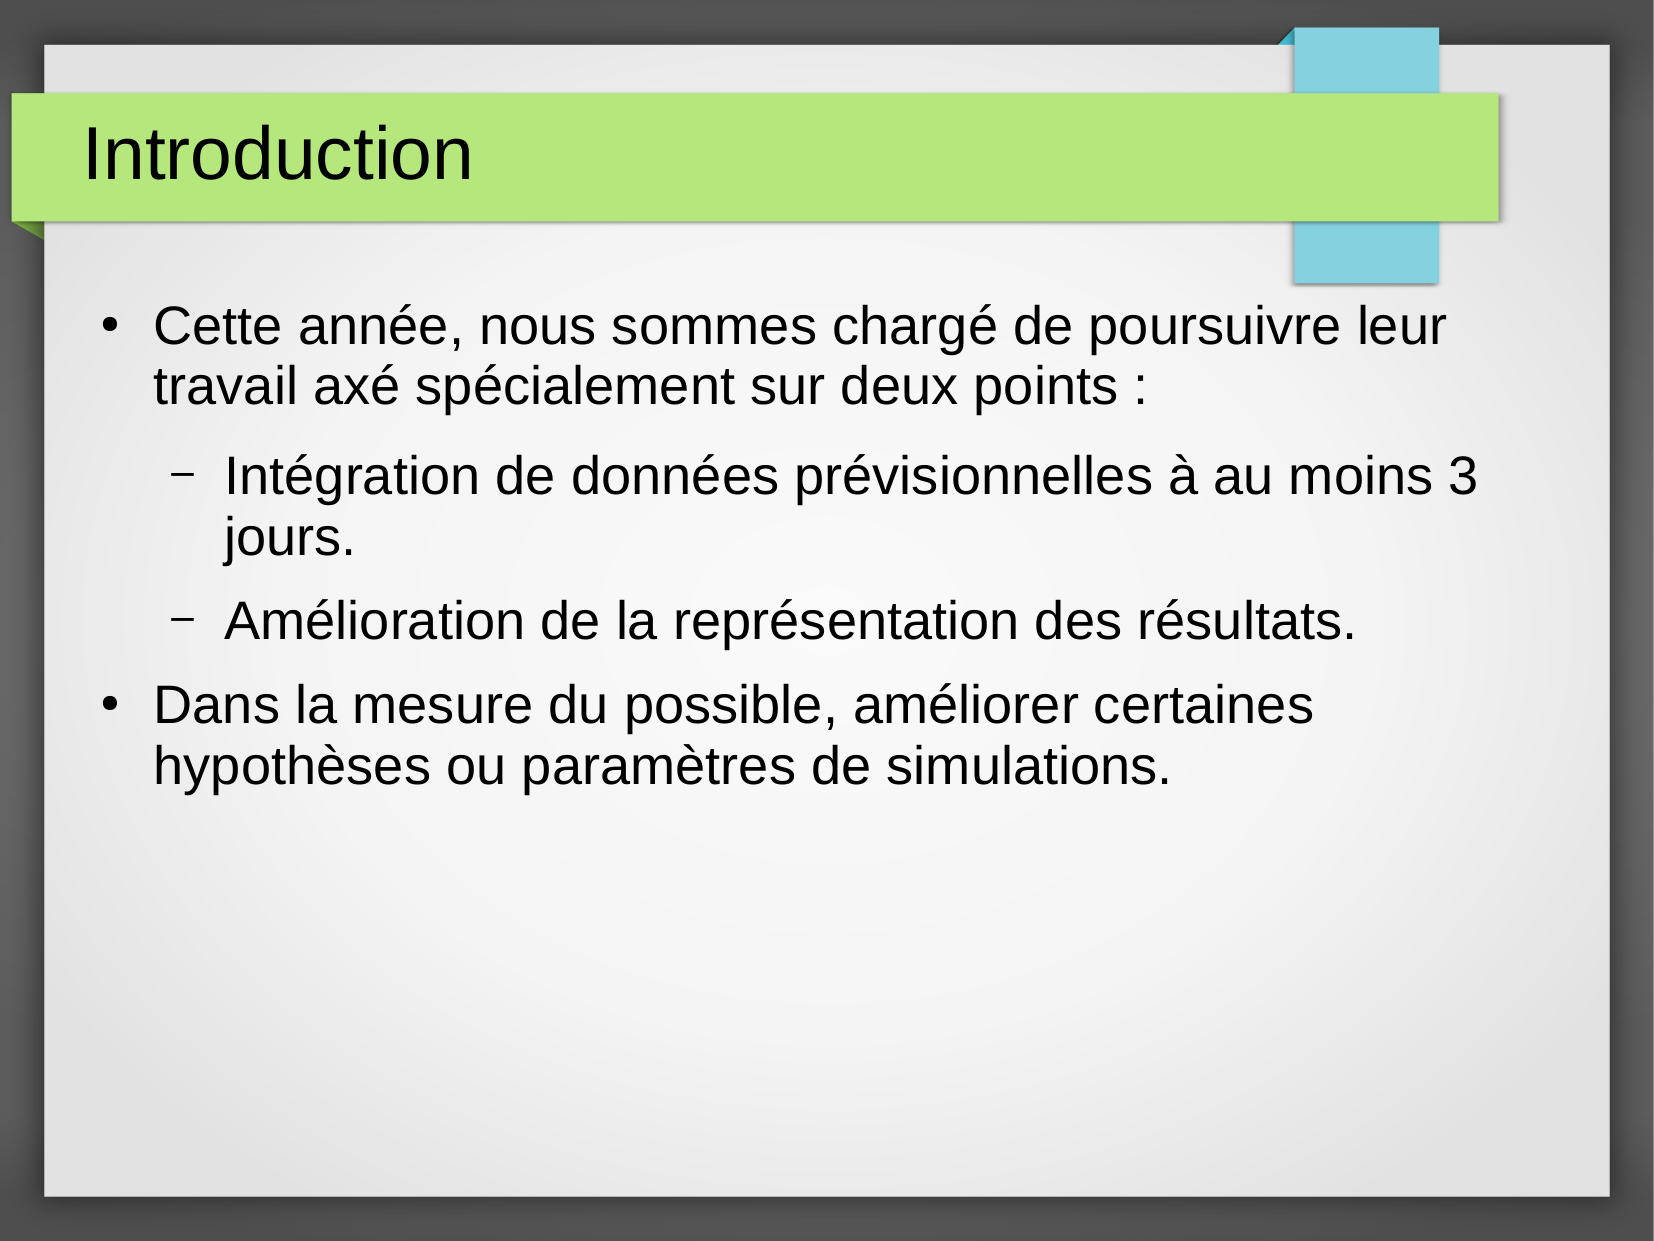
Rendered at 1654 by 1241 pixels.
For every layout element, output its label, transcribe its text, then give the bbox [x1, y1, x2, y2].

list Cette année, nous sommes chargé de poursuivre leur travail axé spécialement sur deux points : Intégration de données prévisionnelles à au moins 3 jours. Amélioration de la représentation des résultats. Dans la mesure du possible, améliorer certaines hypothèses ou paramètres de simulations. [82, 295, 1571, 1015]
picture [0, 0, 1654, 1241]
title Introduction [82, 94, 1264, 213]
